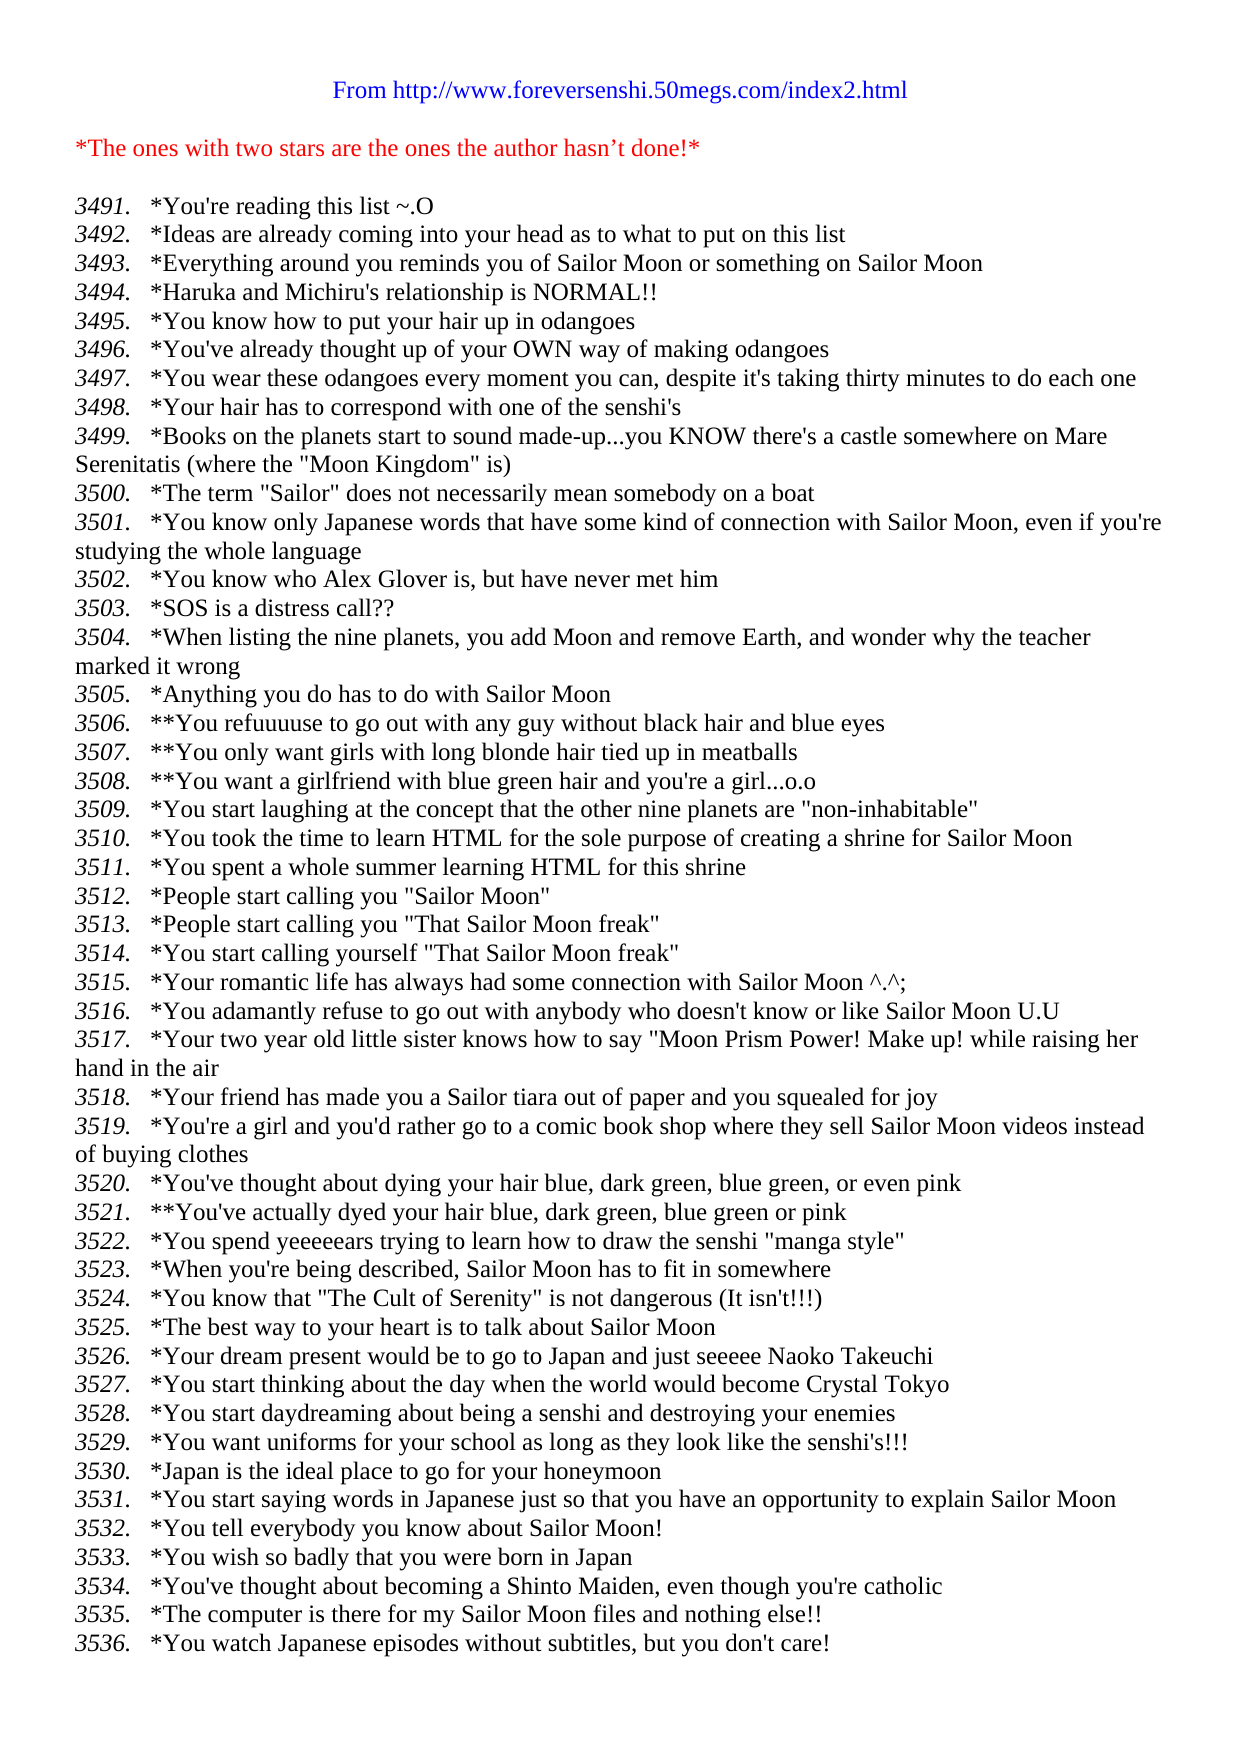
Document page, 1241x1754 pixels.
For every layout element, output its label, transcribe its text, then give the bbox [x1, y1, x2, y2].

list *You wish so badly that you were born in Japan [75, 1542, 1165, 1571]
list *Japan is the ideal place to go for your honeymoon [75, 1456, 1165, 1484]
list *You start laughing at the concept that the other nine planets are "non-inhabitable" [75, 794, 1165, 823]
list *When listing the nine planets, you add Moon and remove Earth, and wonder why the teacher marked it wrong [75, 622, 1165, 679]
list *You've thought about dying your hair blue, dark green, blue green, or even pink [75, 1168, 1165, 1197]
list *You know that "The Cult of Serenity" is not dangerous (It isn't!!!) [75, 1283, 1165, 1312]
list *You know only Japanese words that have some kind of connection with Sailor Moon, even if you're studying the whole language [75, 507, 1165, 564]
list *Your hair has to correspond with one of the senshi's [75, 392, 1165, 421]
list **You only want girls with long blonde hair tied up in meatballs [75, 737, 1165, 766]
list *You adamantly refuse to go out with anybody who doesn't know or like Sailor Moon U.U [75, 996, 1165, 1024]
list *You start saying words in Japanese just so that you have an opportunity to explain Sailor Moon [75, 1484, 1165, 1513]
list *You tell everybody you know about Sailor Moon! [75, 1513, 1165, 1542]
list *You're reading this list ~.O [75, 191, 1165, 219]
list *You wear these odangoes every moment you can, despite it's taking thirty minutes to do each one [75, 363, 1165, 392]
list *You start calling yourself "That Sailor Moon freak" [75, 938, 1165, 967]
list *Ideas are already coming into your head as to what to put on this list [75, 219, 1165, 248]
list *You've thought about becoming a Shinto Maiden, even though you're catholic [75, 1571, 1165, 1599]
list *Your two year old little sister knows how to say "Moon Prism Power! Make up! while raising her hand in the air [75, 1024, 1165, 1082]
list *Haruka and Michiru's relationship is NORMAL!! [75, 277, 1165, 306]
list *You start daydreaming about being a senshi and destroying your enemies [75, 1398, 1165, 1427]
list *SOS is a distress call?? [75, 593, 1165, 622]
list **You want a girlfriend with blue green hair and you're a girl...o.o [75, 766, 1165, 794]
list *Your friend has made you a Sailor tiara out of paper and you squealed for joy [75, 1082, 1165, 1111]
list *Your dream present would be to go to Japan and just seeeee Naoko Takeuchi [75, 1341, 1165, 1369]
list *Books on the planets start to sound made-up...you KNOW there's a castle somewhere on Mare Serenitatis (where the "Moon Kingdom" is) [75, 421, 1165, 478]
text *The ones with two stars are the ones the author hasn’t done!* [75, 133, 1165, 162]
list *You start thinking about the day when the world would become Crystal Tokyo [75, 1369, 1165, 1398]
list *Everything around you reminds you of Sailor Moon or something on Sailor Moon [75, 248, 1165, 277]
list *You spent a whole summer learning HTML for this shrine [75, 852, 1165, 881]
list **You refuuuuse to go out with any guy without black hair and blue eyes [75, 708, 1165, 737]
list *You're a girl and you'd rather go to a comic book shop where they sell Sailor Moon videos instead of buying clothes [75, 1111, 1165, 1168]
list *You took the time to learn HTML for the sole purpose of creating a shrine for Sailor Moon [75, 823, 1165, 852]
list *People start calling you "Sailor Moon" [75, 881, 1165, 909]
list *Your romantic life has always had some connection with Sailor Moon ^.^; [75, 967, 1165, 996]
list *You've already thought up of your OWN way of making odangoes [75, 334, 1165, 363]
list *You know how to put your hair up in odangoes [75, 306, 1165, 334]
list *You watch Japanese episodes without subtitles, but you don't care! [75, 1628, 1165, 1657]
list *You know who Alex Glover is, but have never met him [75, 564, 1165, 593]
list *You spend yeeeeears trying to learn how to draw the senshi "manga style" [75, 1226, 1165, 1254]
text From http://www.foreversenshi.50megs.com/index2.html [75, 75, 1165, 104]
list *When you're being described, Sailor Moon has to fit in somewhere [75, 1254, 1165, 1283]
list *People start calling you "That Sailor Moon freak" [75, 909, 1165, 938]
list *You want uniforms for your school as long as they look like the senshi's!!! [75, 1427, 1165, 1456]
list *The computer is there for my Sailor Moon files and nothing else!! [75, 1599, 1165, 1628]
list *The best way to your heart is to talk about Sailor Moon [75, 1312, 1165, 1341]
list *The term "Sailor" does not necessarily mean somebody on a boat [75, 478, 1165, 507]
list **You've actually dyed your hair blue, dark green, blue green or pink [75, 1197, 1165, 1226]
list *Anything you do has to do with Sailor Moon [75, 679, 1165, 708]
